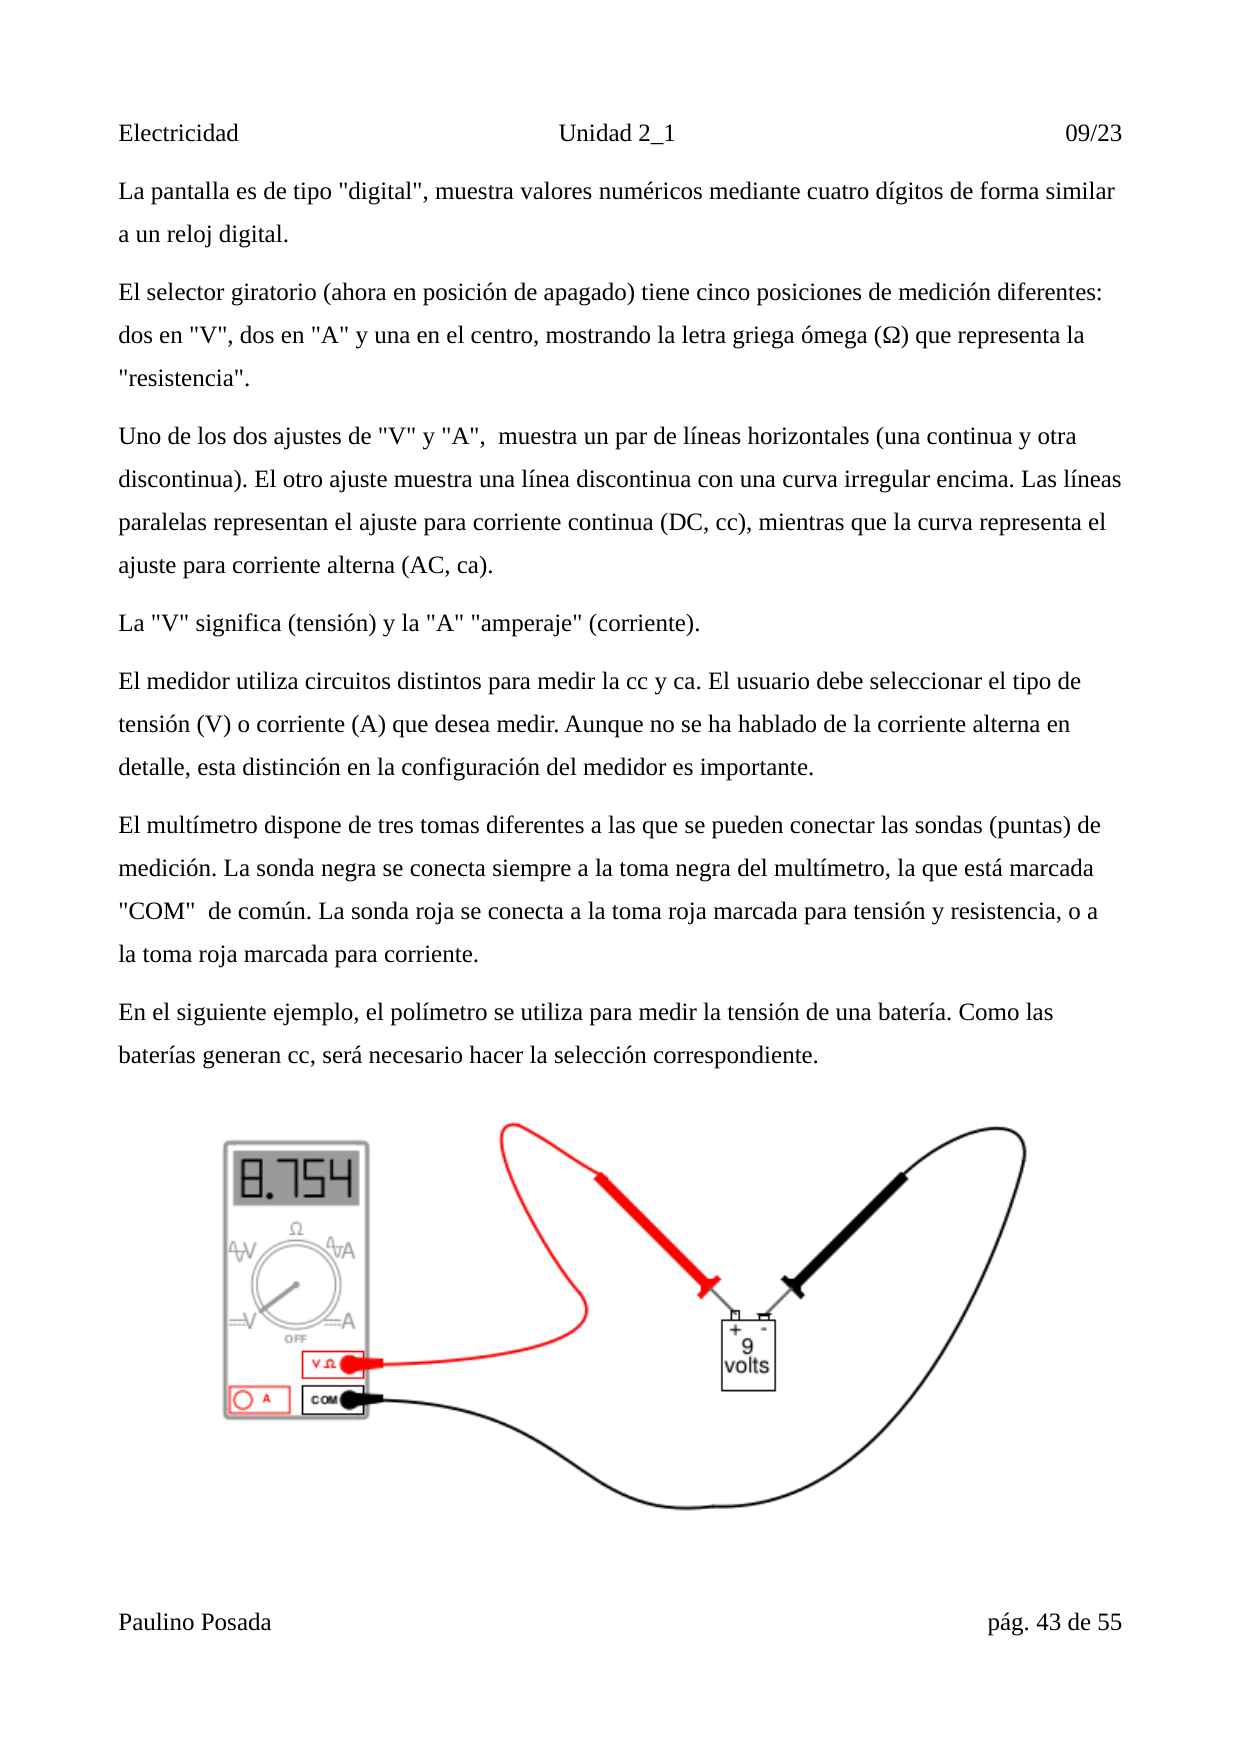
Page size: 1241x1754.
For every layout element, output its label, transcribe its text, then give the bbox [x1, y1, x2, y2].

text La "V" significa (tensión) y la "A" "amperaje" (corriente). [118, 608, 1122, 637]
picture [205, 1096, 1035, 1520]
text El multímetro dispone de tres tomas diferentes a las que se pueden conectar las sondas (puntas) de medición. La sonda negra se conecta siempre a la toma negra del multímetro, la que está marcada "COM" de común. La sonda roja se conecta a la toma roja marcada para tensión y resistencia, o a la toma roja marcada para corriente. [118, 810, 1122, 968]
text Uno de los dos ajustes de "V" y "A", muestra un par de líneas horizontales (una continua y otra discontinua). El otro ajuste muestra una línea discontinua con una curva irregular encima. Las líneas paralelas representan el ajuste para corriente continua (DC, cc), mientras que la curva representa el ajuste para corriente alterna (AC, ca). [118, 421, 1122, 579]
text El medidor utiliza circuitos distintos para medir la cc y ca. El usuario debe seleccionar el tipo de tensión (V) o corriente (A) que desea medir. Aunque no se ha hablado de la corriente alterna en detalle, esta distinción en la configuración del medidor es importante. [118, 666, 1122, 781]
text En el siguiente ejemplo, el polímetro se utiliza para medir la tensión de una batería. Como las baterías generan cc, será necesario hacer la selección correspondiente. [118, 997, 1122, 1069]
text El selector giratorio (ahora en posición de apagado) tiene cinco posiciones de medición diferentes: dos en "V", dos en "A" y una en el centro, mostrando la letra griega ómega (Ω) que representa la "resistencia". [118, 277, 1122, 392]
text La pantalla es de tipo "digital", muestra valores numéricos mediante cuatro dígitos de forma similar a un reloj digital. [118, 176, 1122, 248]
